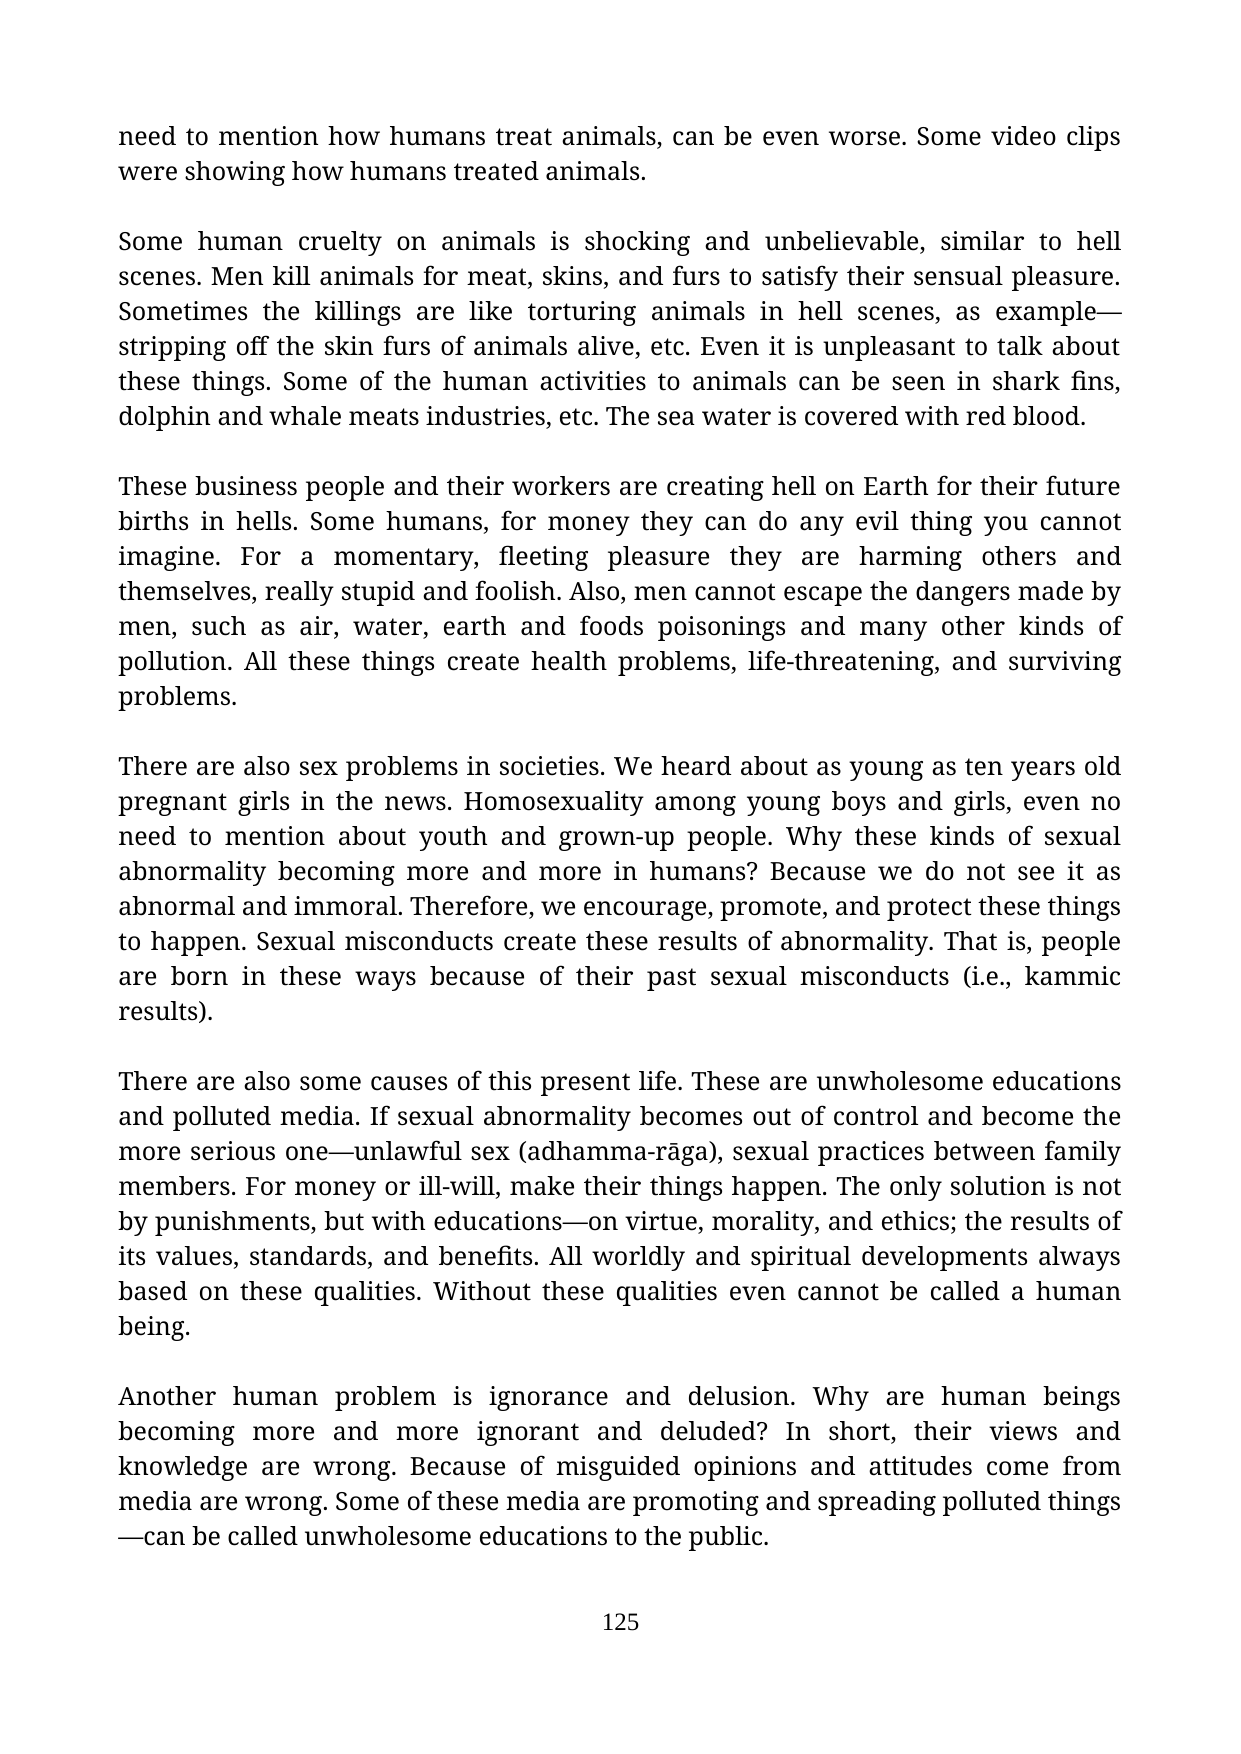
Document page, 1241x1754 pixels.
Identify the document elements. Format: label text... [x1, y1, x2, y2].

text need to mention how humans treat animals, can be even worse. Some video clips were showing how humans treated animals. Some human cruelty on animals is shocking and unbelievable, similar to hell scenes. Men kill animals for meat, skins, and furs to satisfy their sensual pleasure. Sometimes the killings are like torturing animals in hell scenes, as example—stripping off the skin furs of animals alive, etc. Even it is unpleasant to talk about these things. Some of the human activities to animals can be seen in shark fins, dolphin and whale meats industries, etc. The sea water is covered with red blood. These business people and their workers are creating hell on Earth for their future births in hells. Some humans, for money they can do any evil thing you cannot imagine. For a momentary, fleeting pleasure they are harming others and themselves, really stupid and foolish. Also, men cannot escape the dangers made by men, such as air, water, earth and foods poisonings and many other kinds of pollution. All these things create health problems, life-threatening, and surviving problems. There are also sex problems in societies. We heard about as young as ten years old pregnant girls in the news. Homosexuality among young boys and girls, even no need to mention about youth and grown-up people. Why these kinds of sexual abnormality becoming more and more in humans? Because we do not see it as abnormal and immoral. Therefore, we encourage, promote, and protect these things to happen. Sexual misconducts create these results of abnormality. That is, people are born in these ways because of their past sexual misconducts (i.e., kammic results). There are also some causes of this present life. These are unwholesome educations and polluted media. If sexual abnormality becomes out of control and become the more serious one—unlawful sex (adhamma-rāga), sexual practices between family members. For money or ill-will, make their things happen. The only solution is not by punishments, but with educations—on virtue, morality, and ethics; the results of its values, standards, and benefits. All worldly and spiritual developments always based on these qualities. Without these qualities even cannot be called a human being. Another human problem is ignorance and delusion. Why are human beings becoming more and more ignorant and deluded? In short, their views and knowledge are wrong. Because of misguided opinions and attitudes come from media are wrong. Some of these media are promoting and spreading polluted things—can be called unwholesome educations to the public. [118, 118, 1122, 1553]
